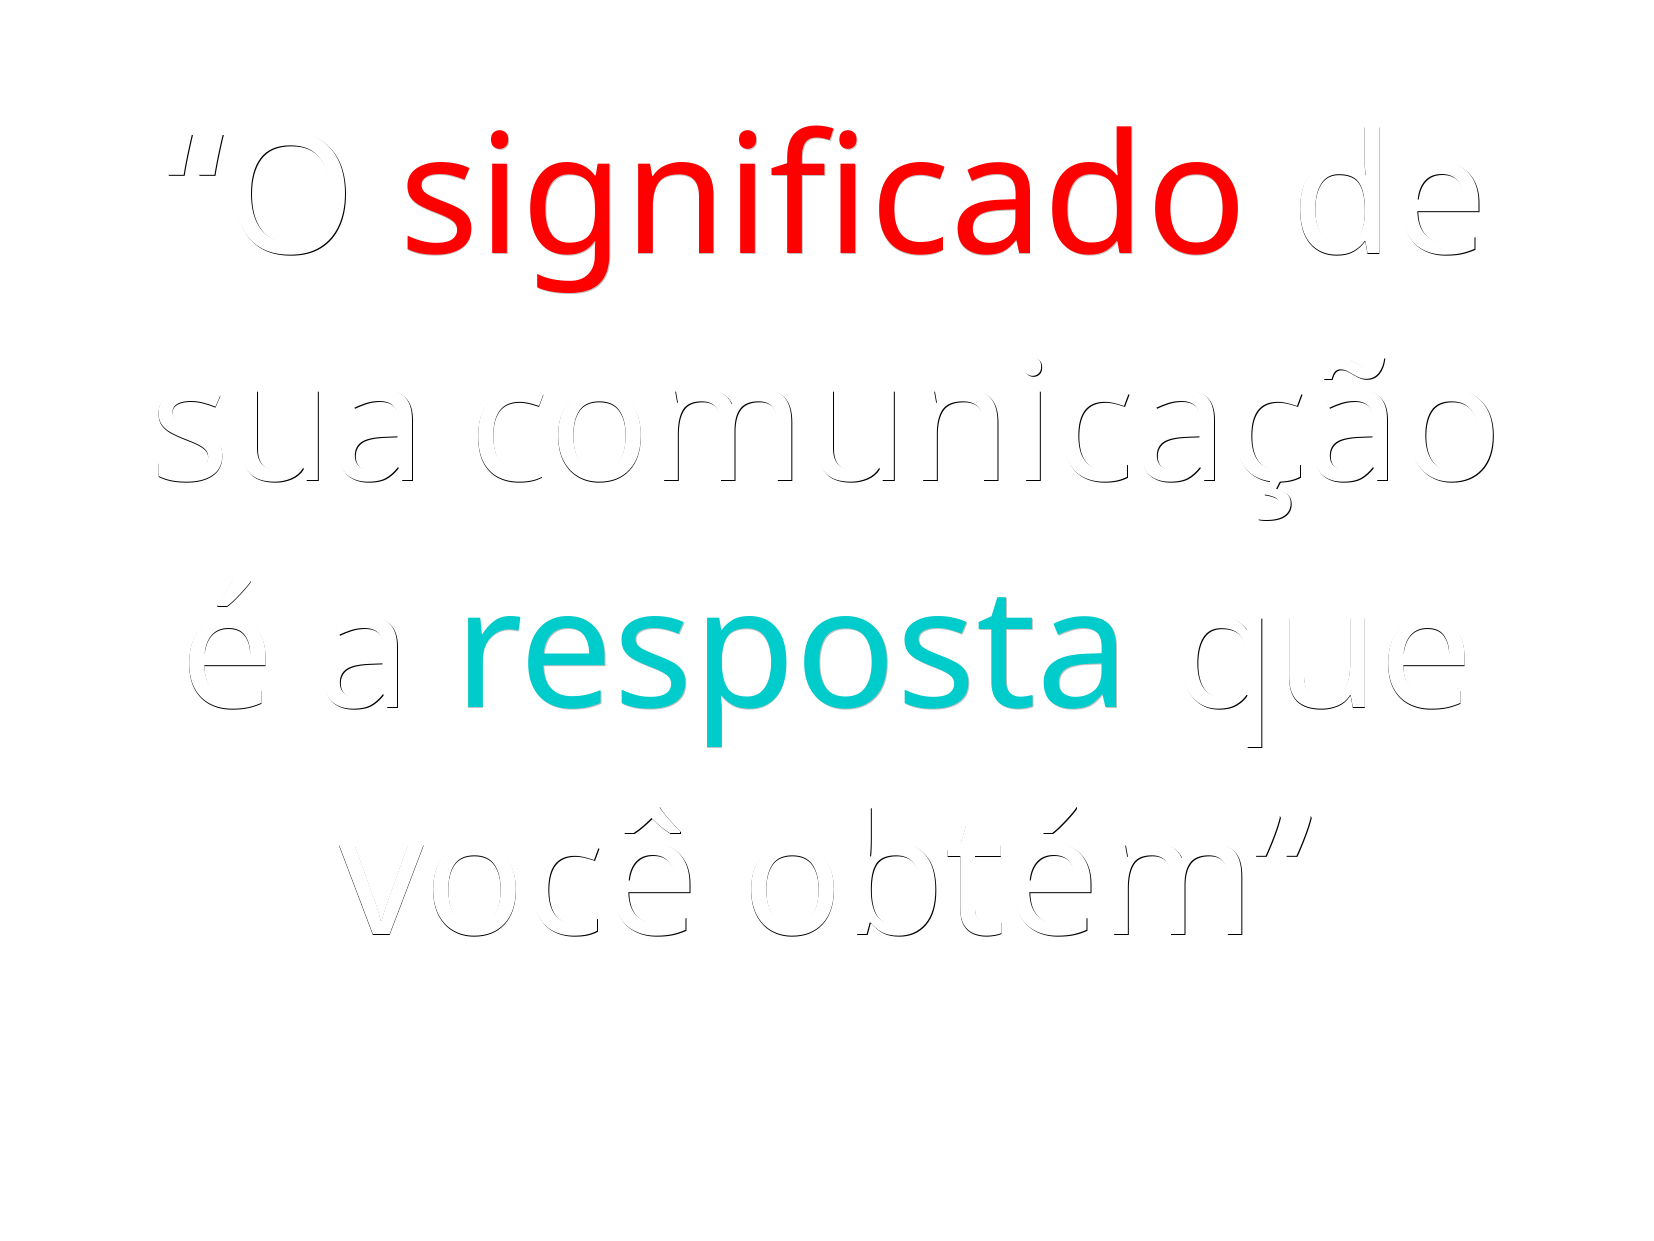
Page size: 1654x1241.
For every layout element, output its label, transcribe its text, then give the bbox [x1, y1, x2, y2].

subtitle “O significado de sua comunicação é a resposta que você obtém” [82, 49, 1571, 1010]
